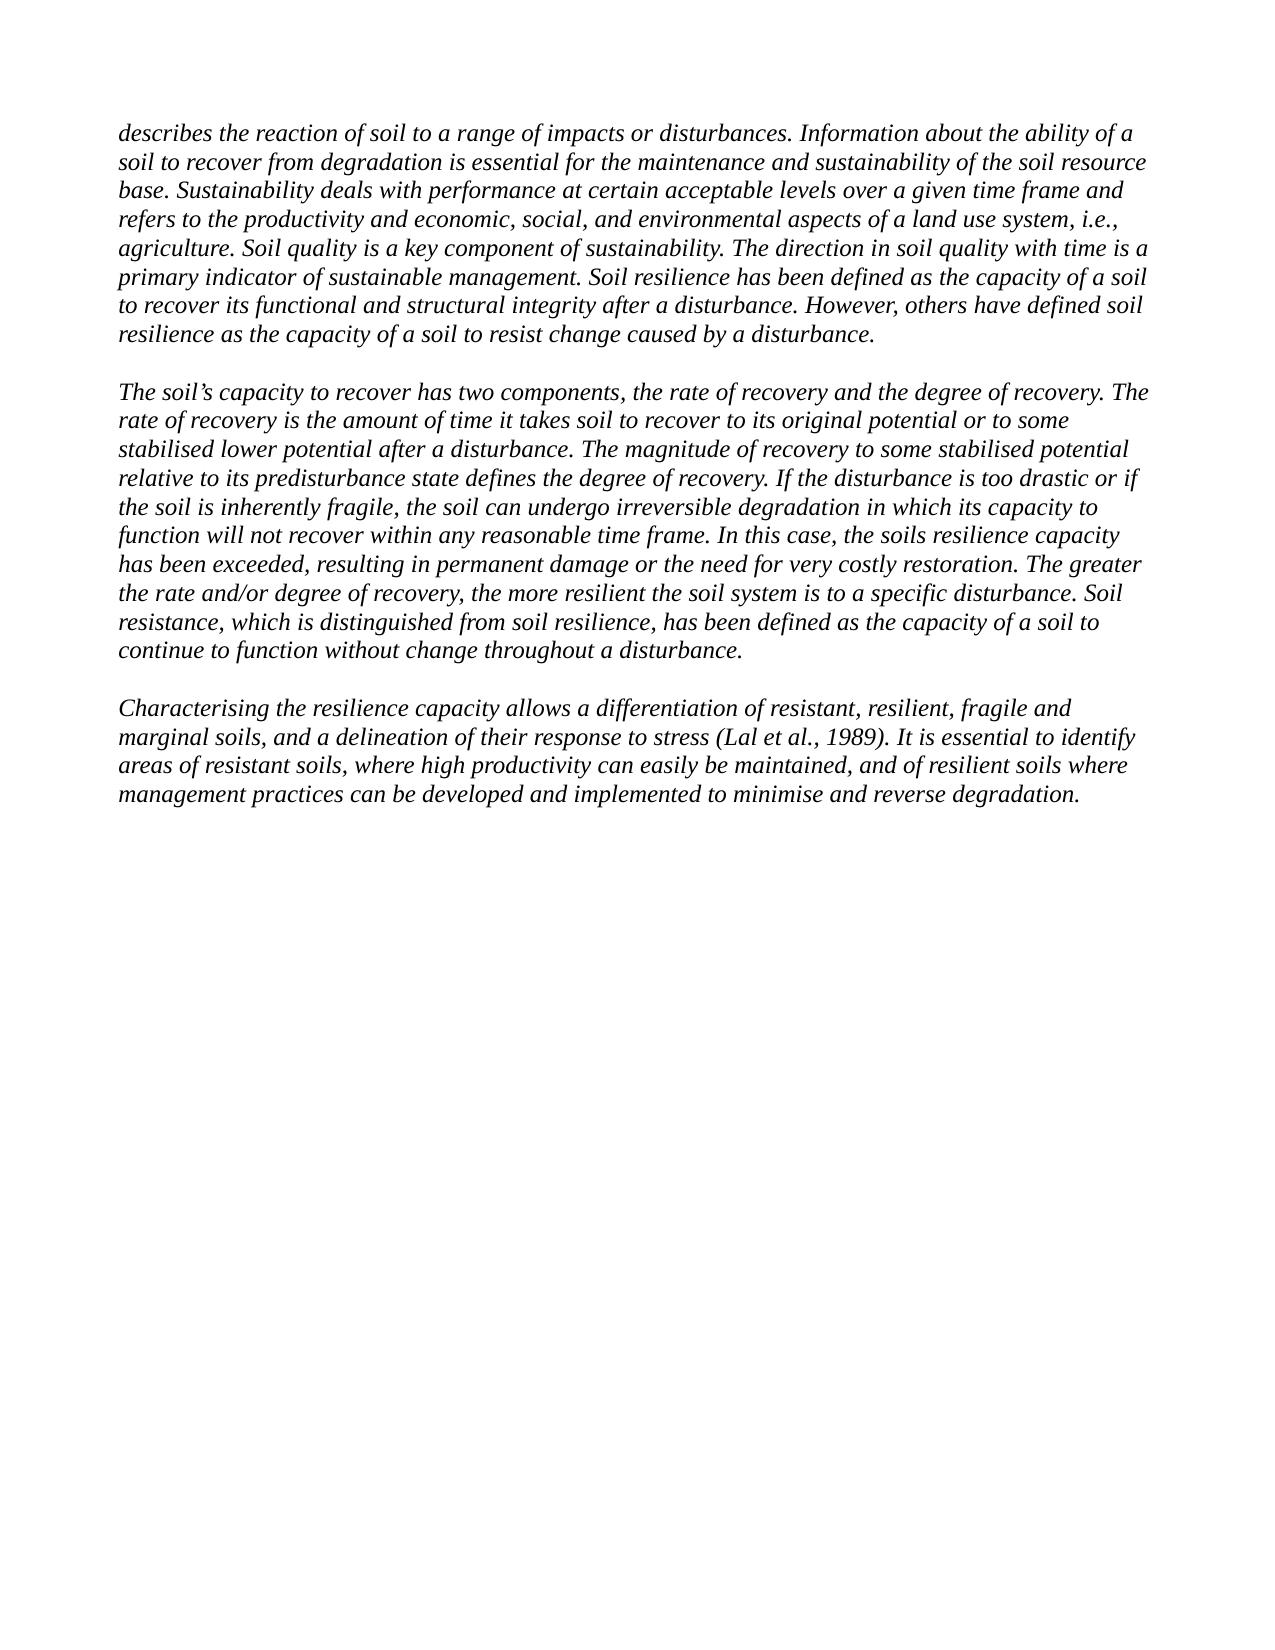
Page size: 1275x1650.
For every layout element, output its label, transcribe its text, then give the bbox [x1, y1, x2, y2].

text describes the reaction of soil to a range of impacts or disturbances. Information about the ability of a soil to recover from degradation is essential for the maintenance and sustainability of the soil resource base. Sustainability deals with performance at certain acceptable levels over a given time frame and refers to the productivity and economic, social, and environmental aspects of a land use system, i.e., agriculture. Soil quality is a key component of sustainability. The direction in soil quality with time is a primary indicator of sustainable management. Soil resilience has been defined as the capacity of a soil to recover its functional and structural integrity after a disturbance. However, others have defined soil resilience as the capacity of a soil to resist change caused by a disturbance. [118, 118, 1157, 348]
text Characterising the resilience capacity allows a differentiation of resistant, resilient, fragile and marginal soils, and a delineation of their response to stress (Lal et al., 1989). It is essential to identify areas of resistant soils, where high productivity can easily be maintained, and of resilient soils where management practices can be developed and implemented to minimise and reverse degradation. [118, 693, 1157, 808]
text The soil’s capacity to recover has two components, the rate of recovery and the degree of recovery. The rate of recovery is the amount of time it takes soil to recover to its original potential or to some stabilised lower potential after a disturbance. The magnitude of recovery to some stabilised potential relative to its predisturbance state defines the degree of recovery. If the disturbance is too drastic or if the soil is inherently fragile, the soil can undergo irreversible degradation in which its capacity to function will not recover within any reasonable time frame. In this case, the soils resilience capacity has been exceeded, resulting in permanent damage or the need for very costly restoration. The greater the rate and/or degree of recovery, the more resilient the soil system is to a specific disturbance. Soil resistance, which is distinguished from soil resilience, has been defined as the capacity of a soil to continue to function without change throughout a disturbance. [118, 377, 1157, 664]
